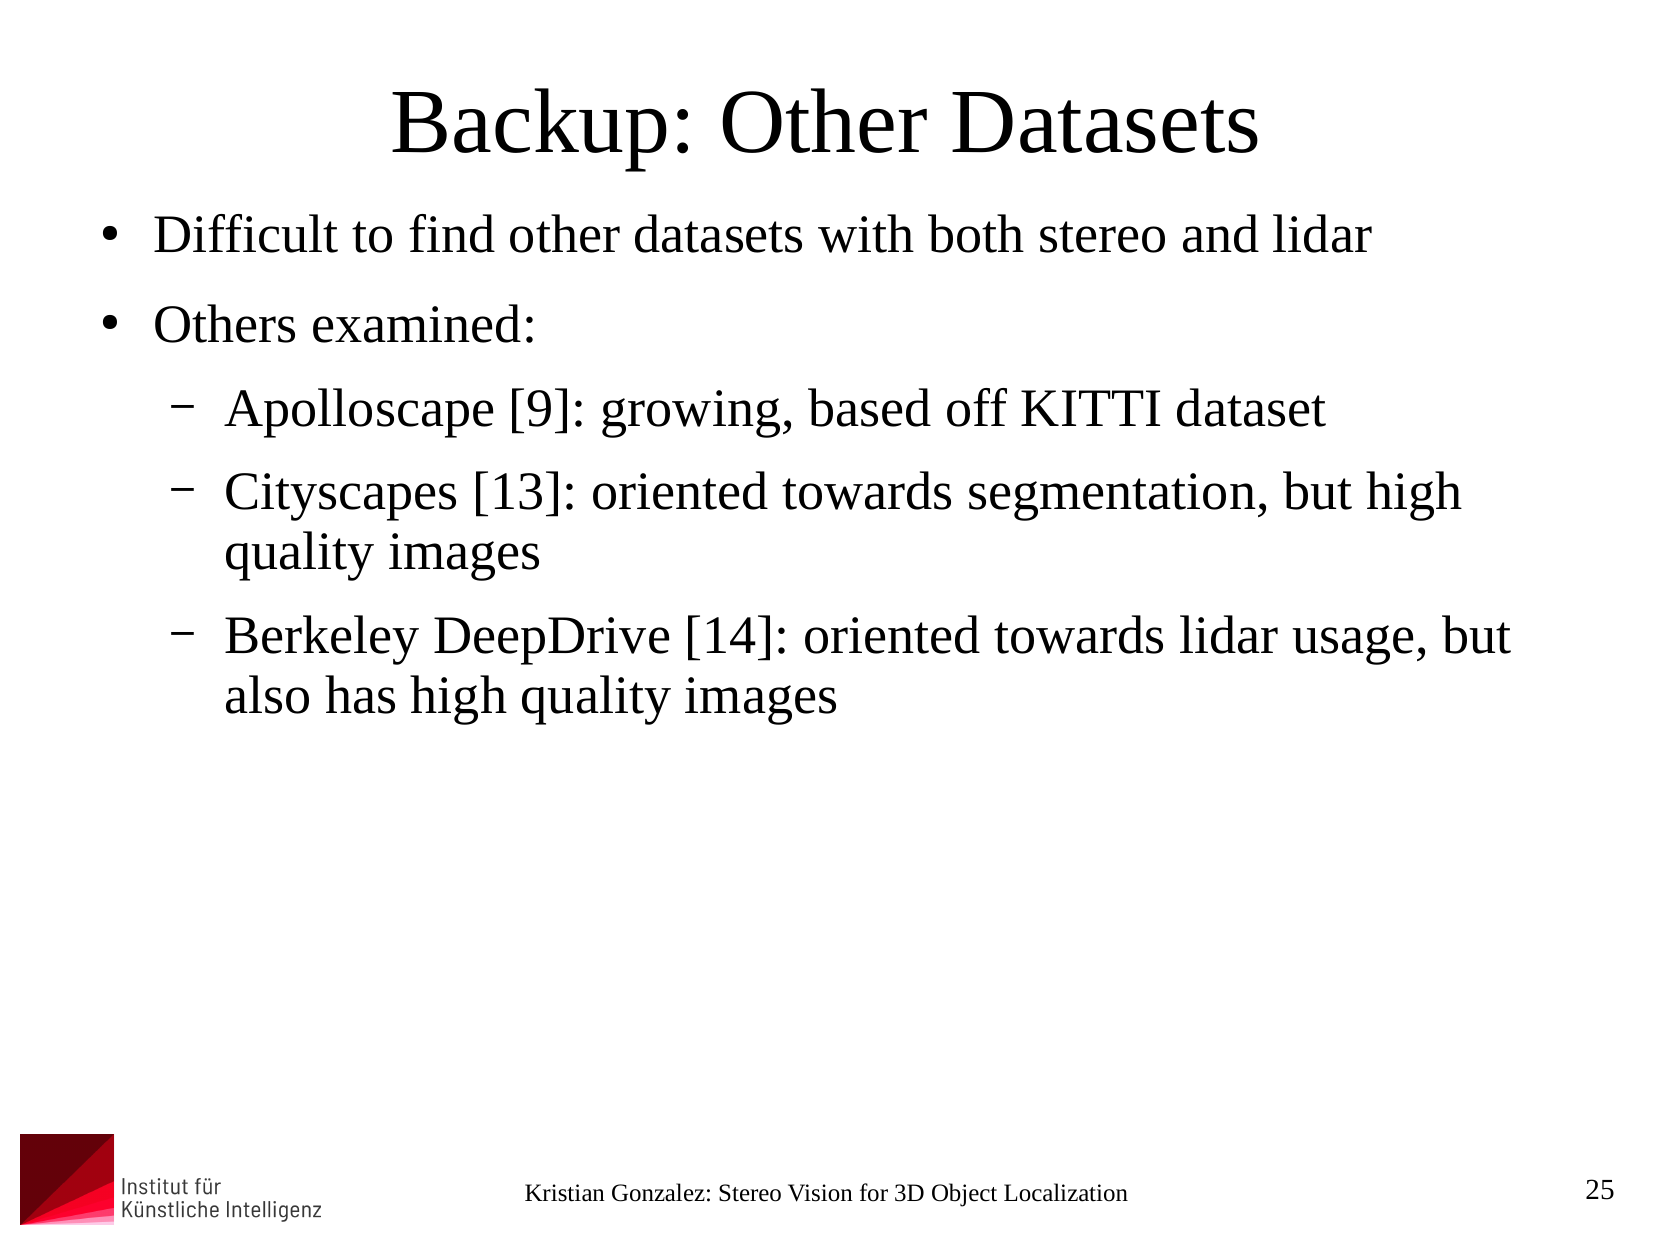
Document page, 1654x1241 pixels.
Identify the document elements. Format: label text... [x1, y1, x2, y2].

title Backup: Other Datasets [170, 53, 1483, 189]
list Difficult to find other datasets with both stereo and lidar Others examined: Apolloscape [9]: growing, based off KITTI dataset Cityscapes [13]: oriented towards segmentation, but high quality images Berkeley DeepDrive [14]: oriented towards lidar usage, but also has high quality images [82, 204, 1571, 1060]
picture [20, 1134, 321, 1225]
